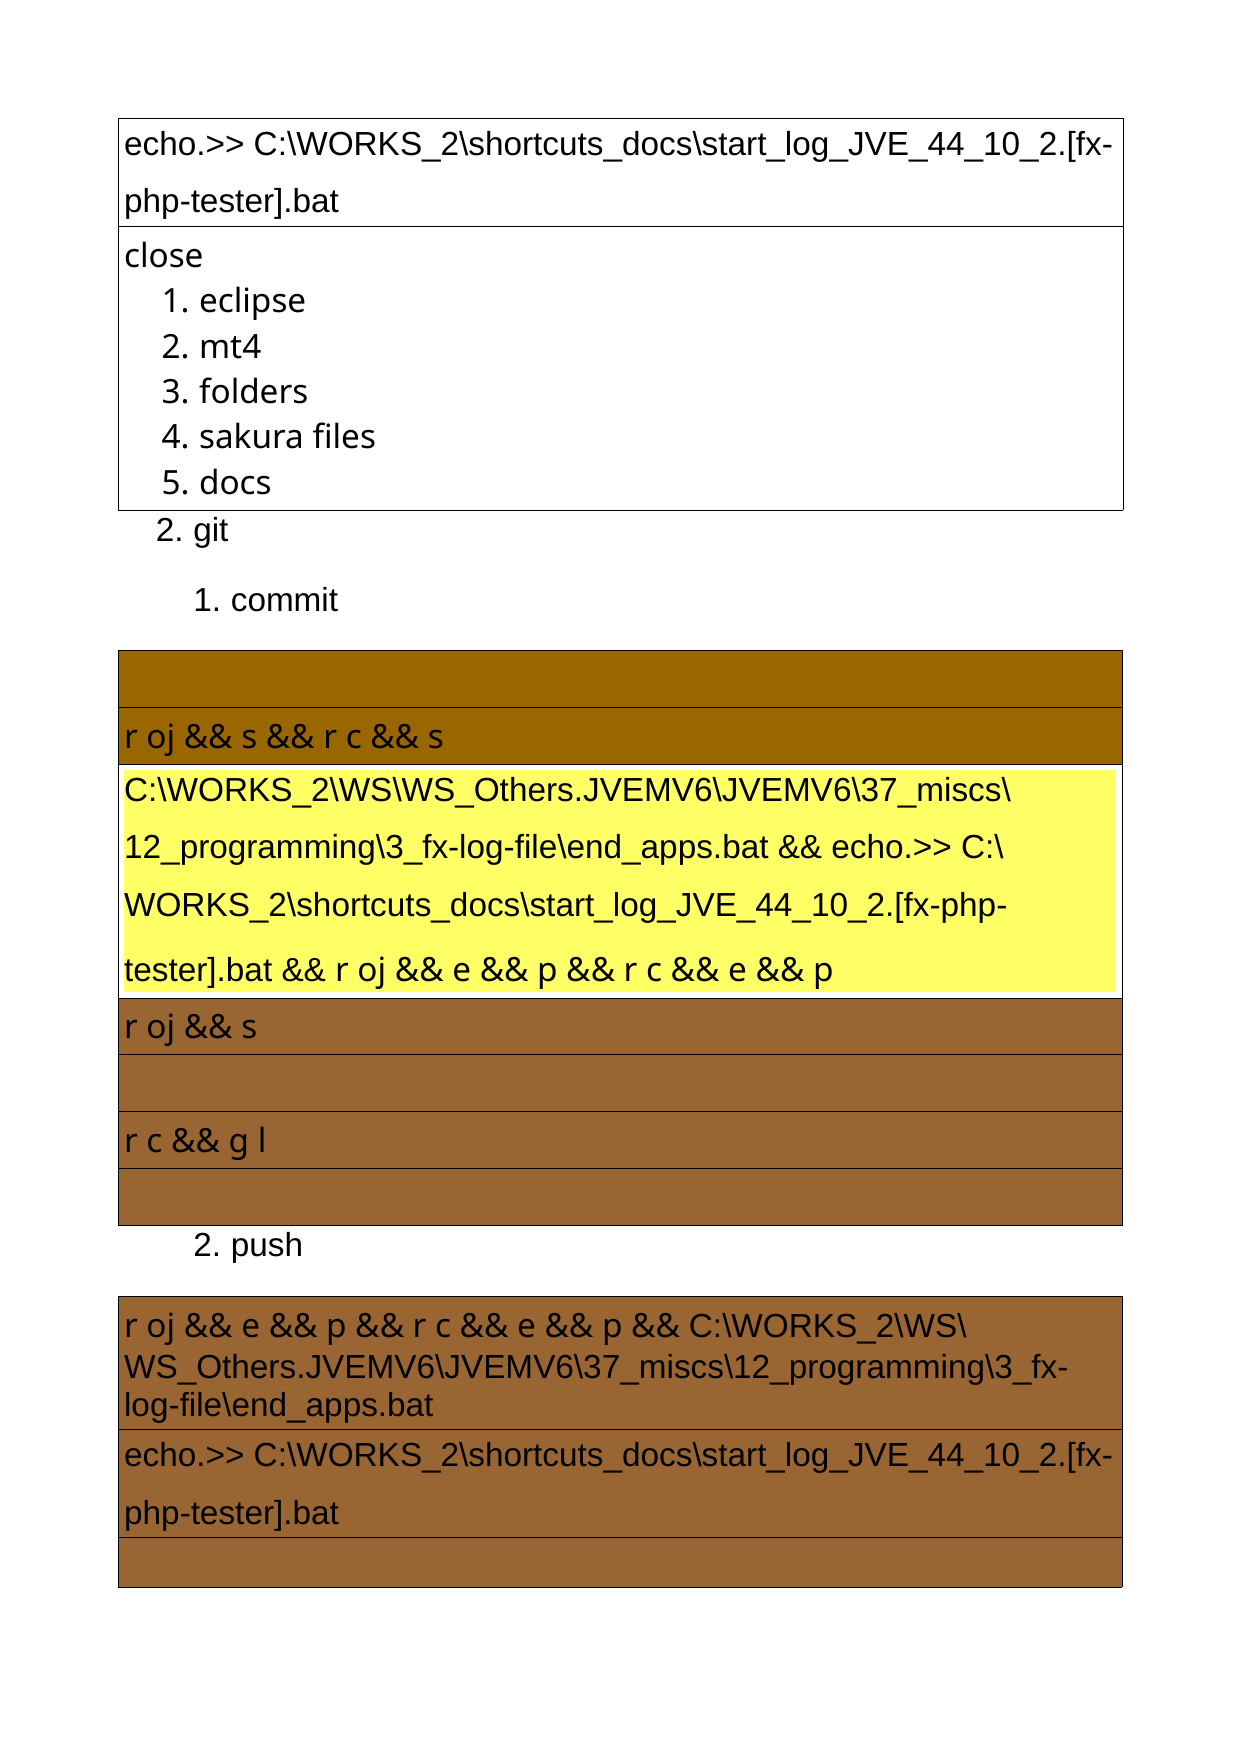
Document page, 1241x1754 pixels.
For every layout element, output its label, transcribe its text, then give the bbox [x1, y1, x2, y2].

table_cell echo.>> C:\WORKS_2\shortcuts_docs\start_log_JVE_44_10_2.[fx-php-tester].bat [119, 119, 1123, 226]
table_cell close eclipse mt4 folders sakura files docs [119, 227, 1123, 510]
list push [193, 1226, 1122, 1264]
list git [156, 511, 1122, 548]
table_header r oj && e && p && r c && e && p && C:\WORKS_2\WS\WS_Others.JVEMV6\JVEMV6\37_miscs\12_programming\3_fx-log-file\end_apps.bat [119, 1297, 1122, 1429]
table_cell echo.>> C:\WORKS_2\shortcuts_docs\start_log_JVE_44_10_2.[fx-php-tester].bat [119, 1430, 1122, 1537]
table_cell [119, 1055, 1122, 1111]
table_cell C:\WORKS_2\WS\WS_Others.JVEMV6\JVEMV6\37_miscs\12_programming\3_fx-log-file\end_apps.bat && echo.>> C:\WORKS_2\shortcuts_docs\start_log_JVE_44_10_2.[fx-php-tester].bat && r oj && e && p && r c && e && p [119, 765, 1122, 997]
table_header [119, 651, 1122, 707]
table_cell [119, 1169, 1122, 1225]
table_cell r oj && s && r c && s [119, 708, 1122, 764]
table_cell [119, 1538, 1122, 1587]
table_cell r c && g l [119, 1112, 1122, 1168]
list commit [193, 580, 1122, 618]
table_cell r oj && s [119, 999, 1122, 1054]
